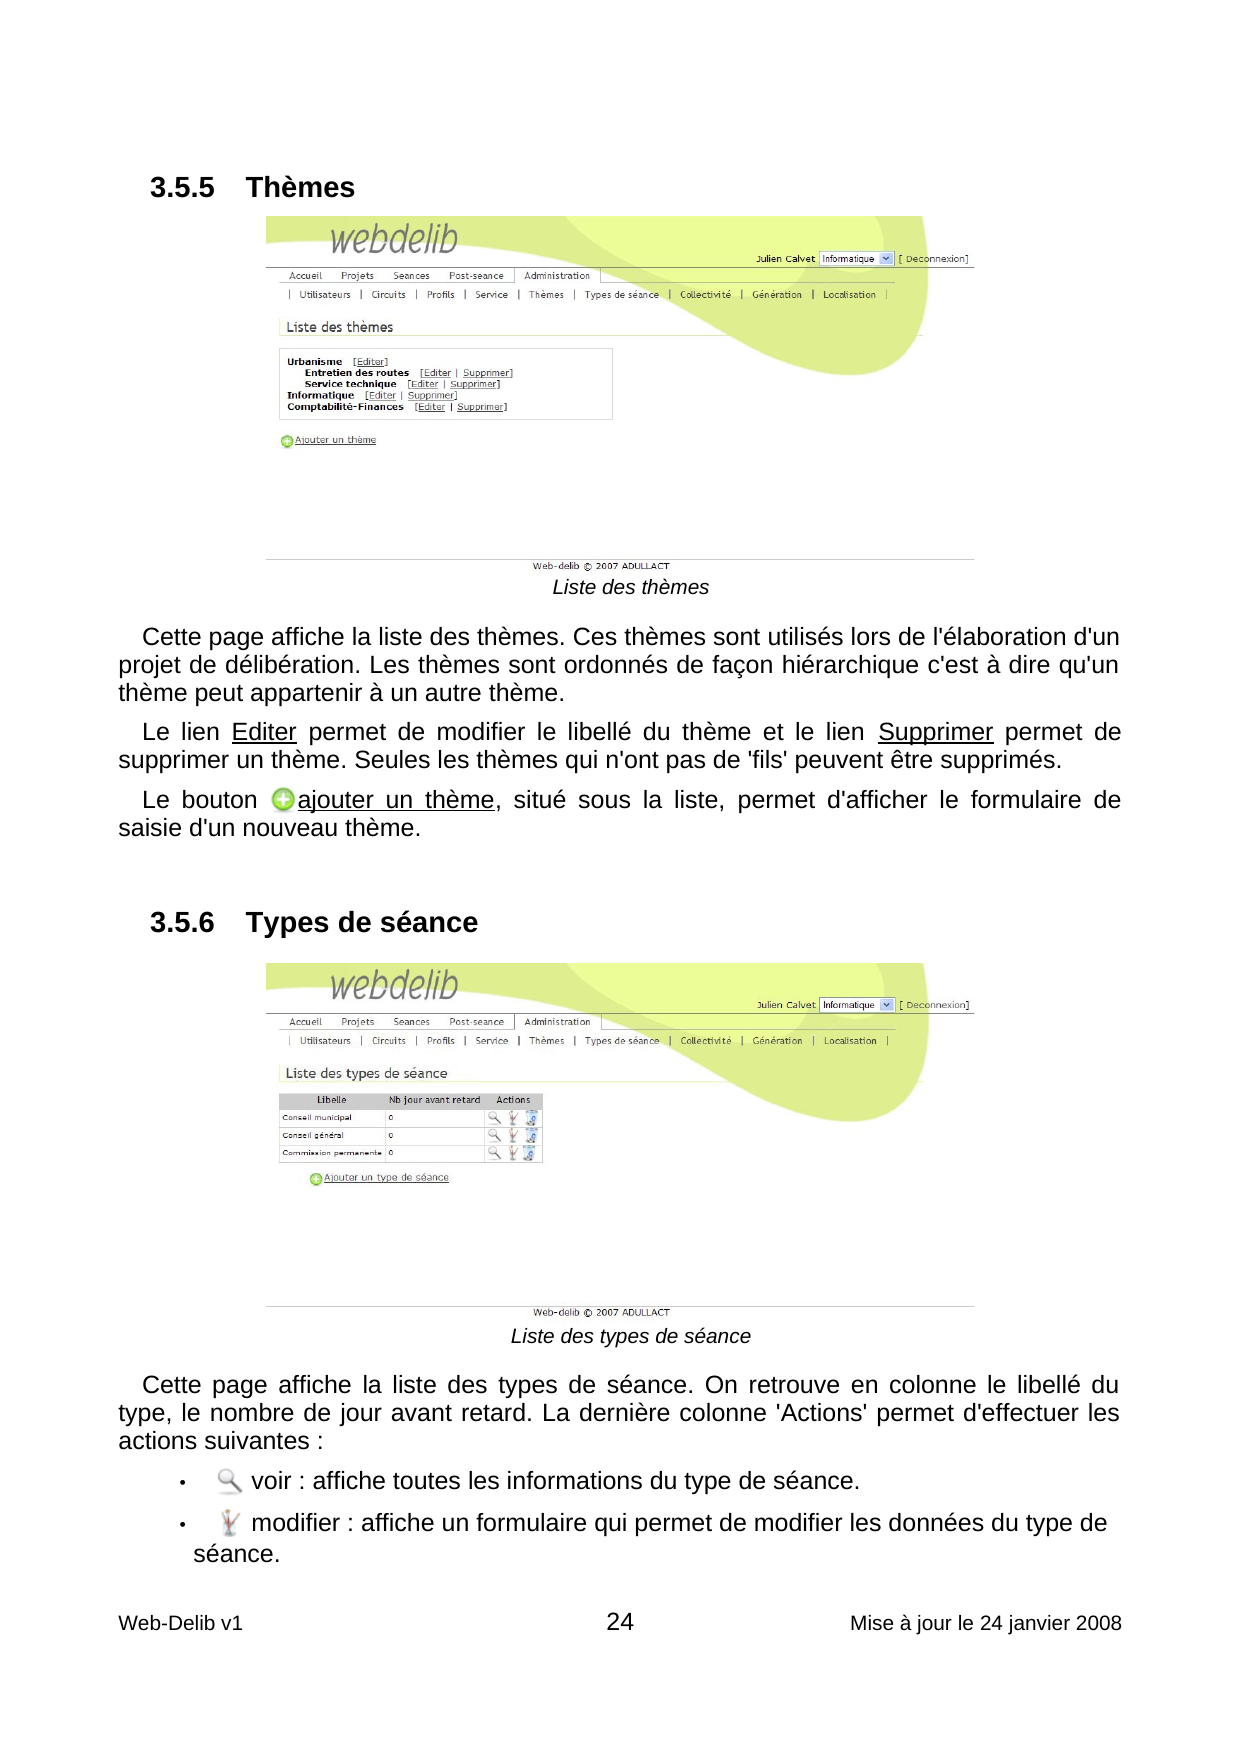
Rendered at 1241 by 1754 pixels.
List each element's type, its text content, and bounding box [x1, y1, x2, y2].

picture [216, 1509, 245, 1537]
text Liste des types de séance [118, 1325, 1122, 1348]
list voir : affiche toutes les informations du type de séance. [156, 1467, 1122, 1497]
text Cette page affiche la liste des thèmes. Ces thèmes sont utilisés lors de l'élaboration d'un projet de délibération. Les thèmes sont ordonnés de façon hiérarchique c'est à dire qu'un thème peut appartenir à un autre thème. [118, 623, 1122, 706]
text Liste des thèmes [118, 576, 1122, 599]
list modifier : affiche un formulaire qui permet de modifier les données du type de séance. [156, 1508, 1122, 1566]
picture [265, 216, 975, 576]
subtitle Thèmes [118, 171, 1122, 204]
picture [216, 1468, 245, 1496]
picture [269, 786, 298, 814]
text Le lien Editer permet de modifier le libellé du thème et le lien Supprimer permet de supprimer un thème. Seules les thèmes qui n'ont pas de 'fils' peuvent être supprimés. [118, 718, 1122, 774]
subtitle Types de séance [118, 906, 1122, 939]
text Le bouton ajouter un thème, situé sous la liste, permet d'afficher le formulaire de saisie d'un nouveau thème. [118, 786, 1122, 842]
text Cette page affiche la liste des types de séance. On retrouve en colonne le libellé du type, le nombre de jour avant retard. La dernière colonne 'Actions' permet d'effectuer les actions suivantes : [118, 1371, 1122, 1455]
picture [265, 963, 975, 1325]
